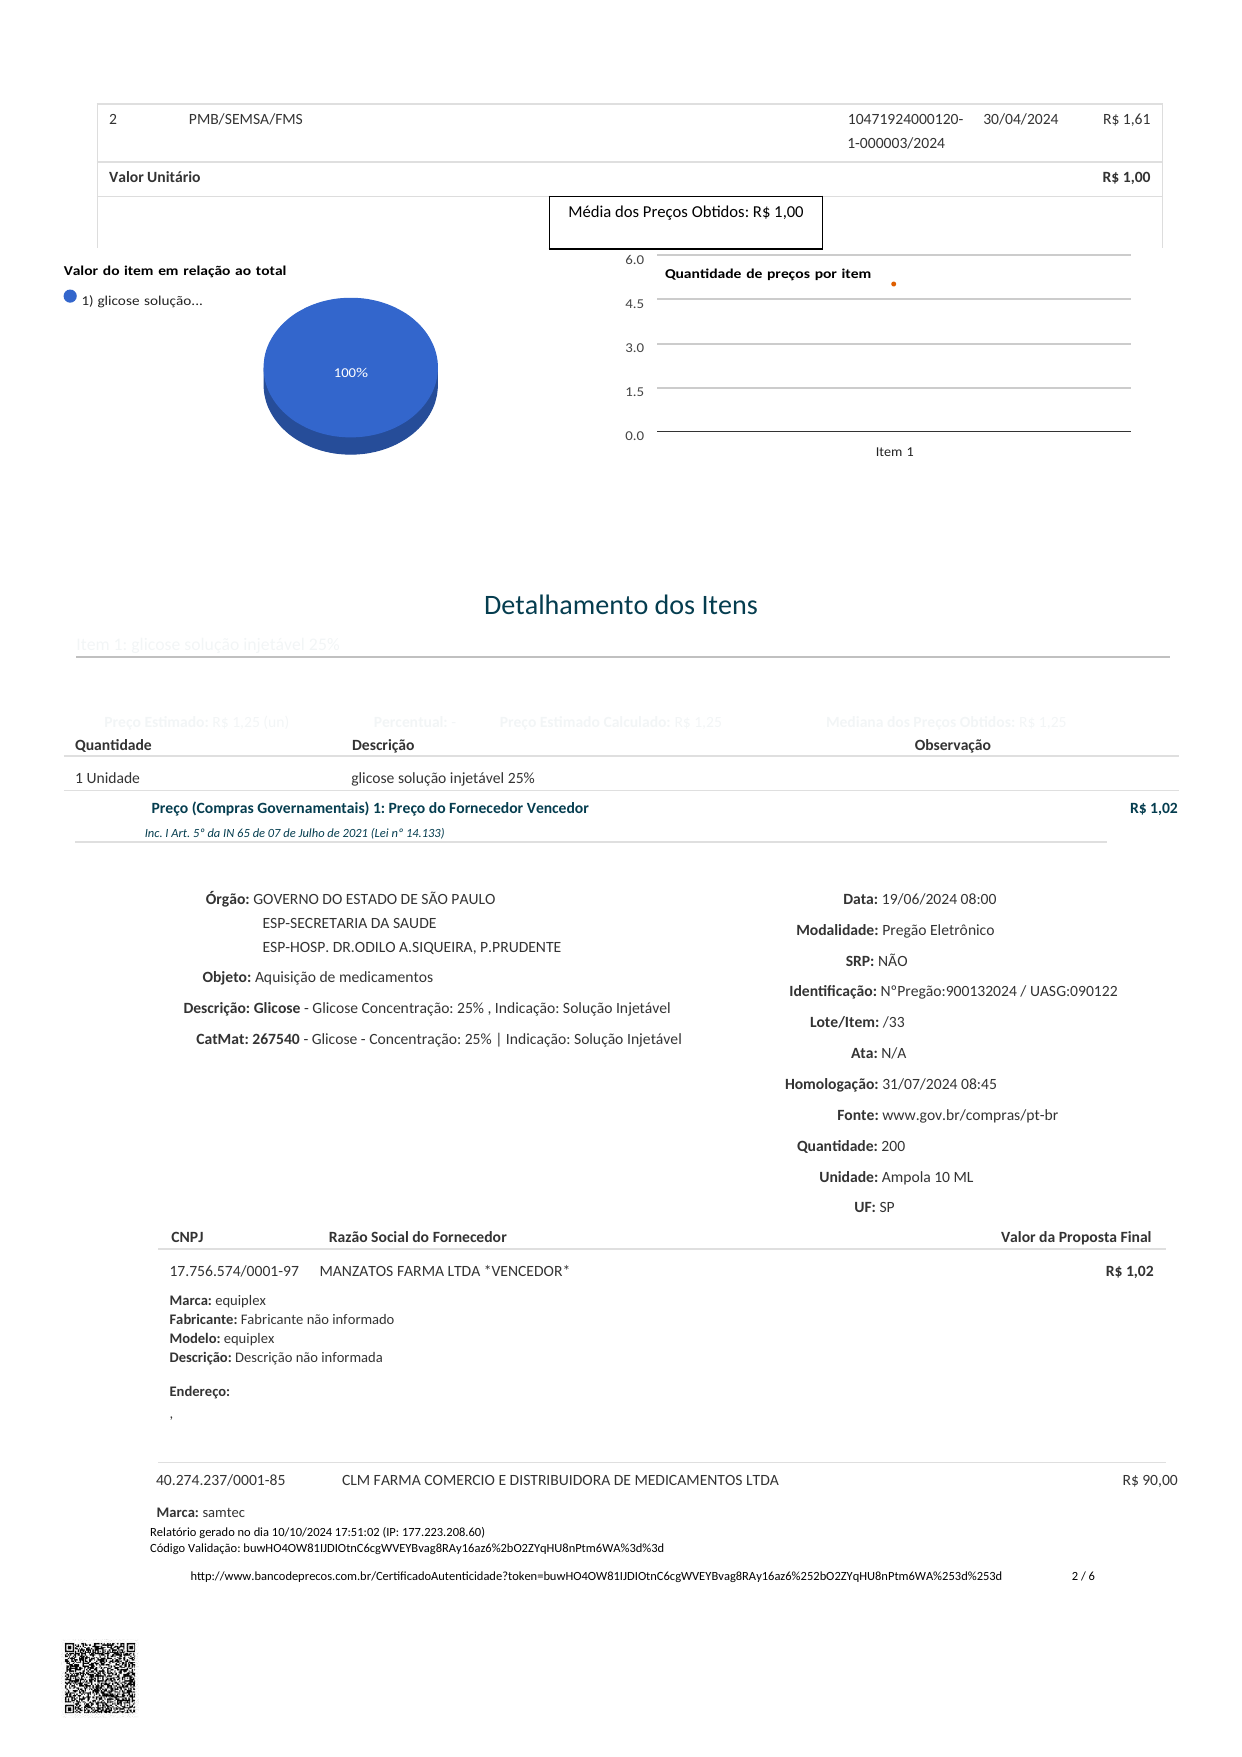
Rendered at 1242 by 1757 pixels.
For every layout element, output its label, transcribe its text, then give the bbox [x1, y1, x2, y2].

table_cell R$ 1,02 [998, 1250, 1166, 1462]
text Inc. I Art. 5º da IN 65 de 07 de Julho de 2021 (Lei nº 14.133) [144, 825, 1178, 840]
table_cell Mediana dos Preços Obtidos: R$ 1,25 [846, 197, 1137, 248]
table_cell [158, 1219, 171, 1248]
table_header [158, 889, 171, 1218]
table_cell [823, 197, 846, 248]
table_cell Média dos Preços Obtidos: R$ 1,00 [550, 197, 822, 248]
text Marca: samtec [156, 1503, 1178, 1521]
table_cell [820, 1250, 998, 1462]
table_header Órgão: GOVERNO DO ESTADO DE SÃO PAULO ESP-SECRETARIA DA SAUDE ESP-HOSP. DR.ODILO A.SIQUEIRA, P.PRUDENTE Objeto: Aquisição de medicamentos Descrição: Glicose - Glicose Concentração: 25% , Indicação: Solução Injetável CatMat: 267540 - Glicose - Concentração: 25% | Indicação: Solução Injetável [171, 889, 785, 1218]
table_cell [98, 197, 549, 248]
table_header 1 Unidade [64, 757, 351, 789]
table_cell [785, 1250, 820, 1462]
table_cell [1137, 197, 1162, 248]
table_header Data: 19/06/2024 08:00 Modalidade: Pregão Eletrônico SRP: NÃO Identificação: NºPregão:900132024 / UASG:090122 Lote/Item: /33 Ata: N/A Homologação: 31/07/2024 08:45 Fonte: www.gov.br/compras/pt-br Quantidade: 200 Unidade: Ampola 10 ML UF: SP [785, 889, 1151, 1218]
text Preço (Compras Governamentais) 1: Preço do Fornecedor Vencedor R$ 1,02 [75, 791, 1179, 819]
table_cell CNPJ Razão Social do Fornecedor [171, 1219, 785, 1248]
table_header Item 1: glicose solução injetável 25% Preço Estimado: R$ 1,25 (un) Percentual: - Preço Estimado Calculado: R$ 1,25 Mediana dos Preços Obtidos: R$ 1,25 [64, 624, 1178, 735]
subtitle Detalhamento dos Itens [75, 587, 1167, 621]
table_header [1151, 889, 1166, 1218]
table_header glicose solução injetável 25% [351, 757, 1178, 789]
table_cell Valor da Proposta Final [785, 1219, 1151, 1248]
table_cell 2 PMB/SEMSA/FMS 10471924000120- 30/04/2024 R$ 1,61 1-000003/2024 [98, 105, 1162, 161]
table_cell [1163, 103, 1178, 248]
table_cell Valor Unitário R$ 1,00 [98, 163, 1162, 196]
table_cell 17.756.574/0001-97 MANZATOS FARMA LTDA *VENCEDOR* Marca: equiplex Fabricante: Fabricante não informado Modelo: equiplex Descrição: Descrição não informada Endereço: , [158, 1250, 785, 1462]
table_cell [1151, 1219, 1166, 1248]
table_cell [64, 103, 97, 248]
text 40.274.237/0001-85 CLM FARMA COMERCIO E DISTRIBUIDORA DE MEDICAMENTOS LTDA R$ 90,00 [75, 1463, 1178, 1491]
text Quantidade Descrição Observação [75, 735, 1178, 754]
